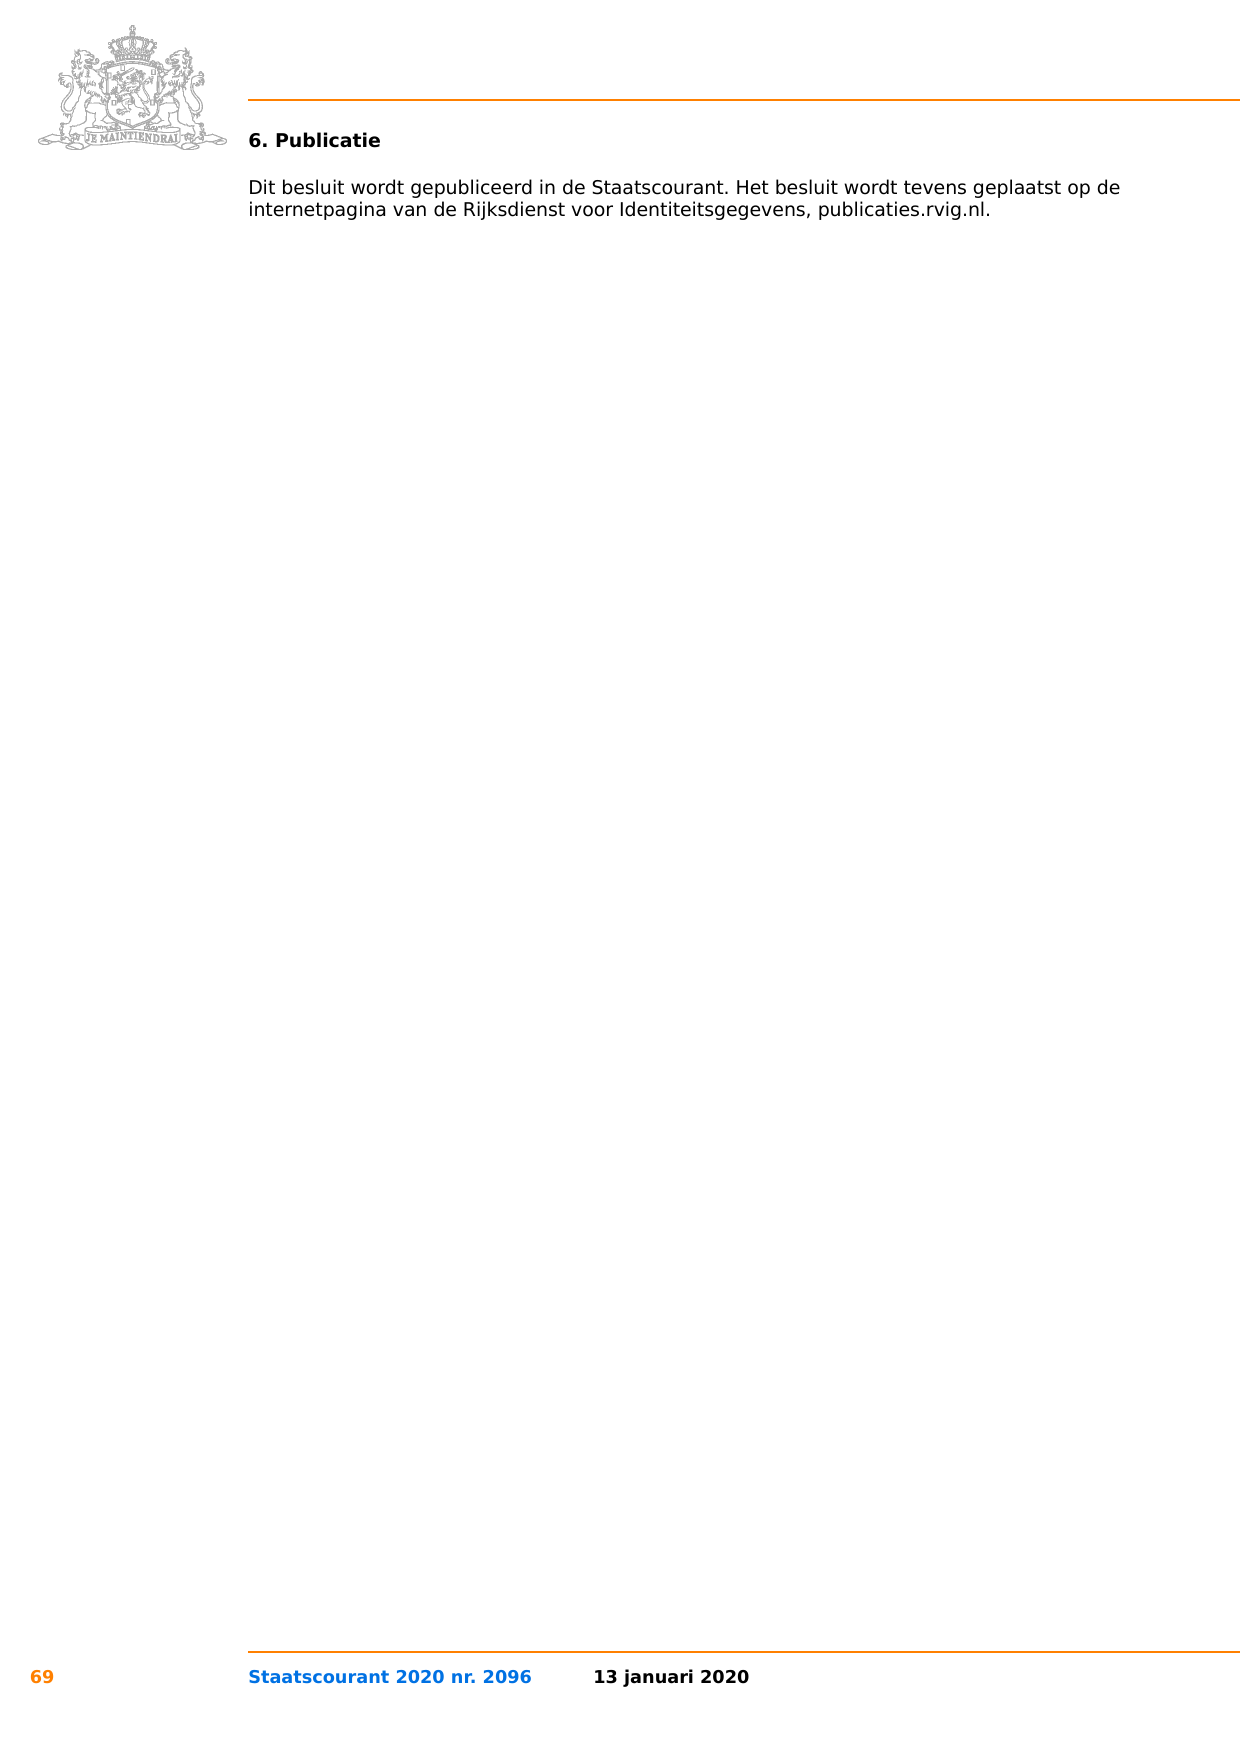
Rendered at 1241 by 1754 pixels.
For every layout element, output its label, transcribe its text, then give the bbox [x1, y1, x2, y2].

subtitle 6. Publicatie [248, 130, 1163, 152]
text Dit besluit wordt gepubliceerd in de Staatscourant. Het besluit wordt tevens geplaatst op de internetpagina van de Rijksdienst voor Identiteitsgegevens, publicaties.rvig.nl. [248, 177, 1163, 221]
picture [38, 25, 227, 150]
